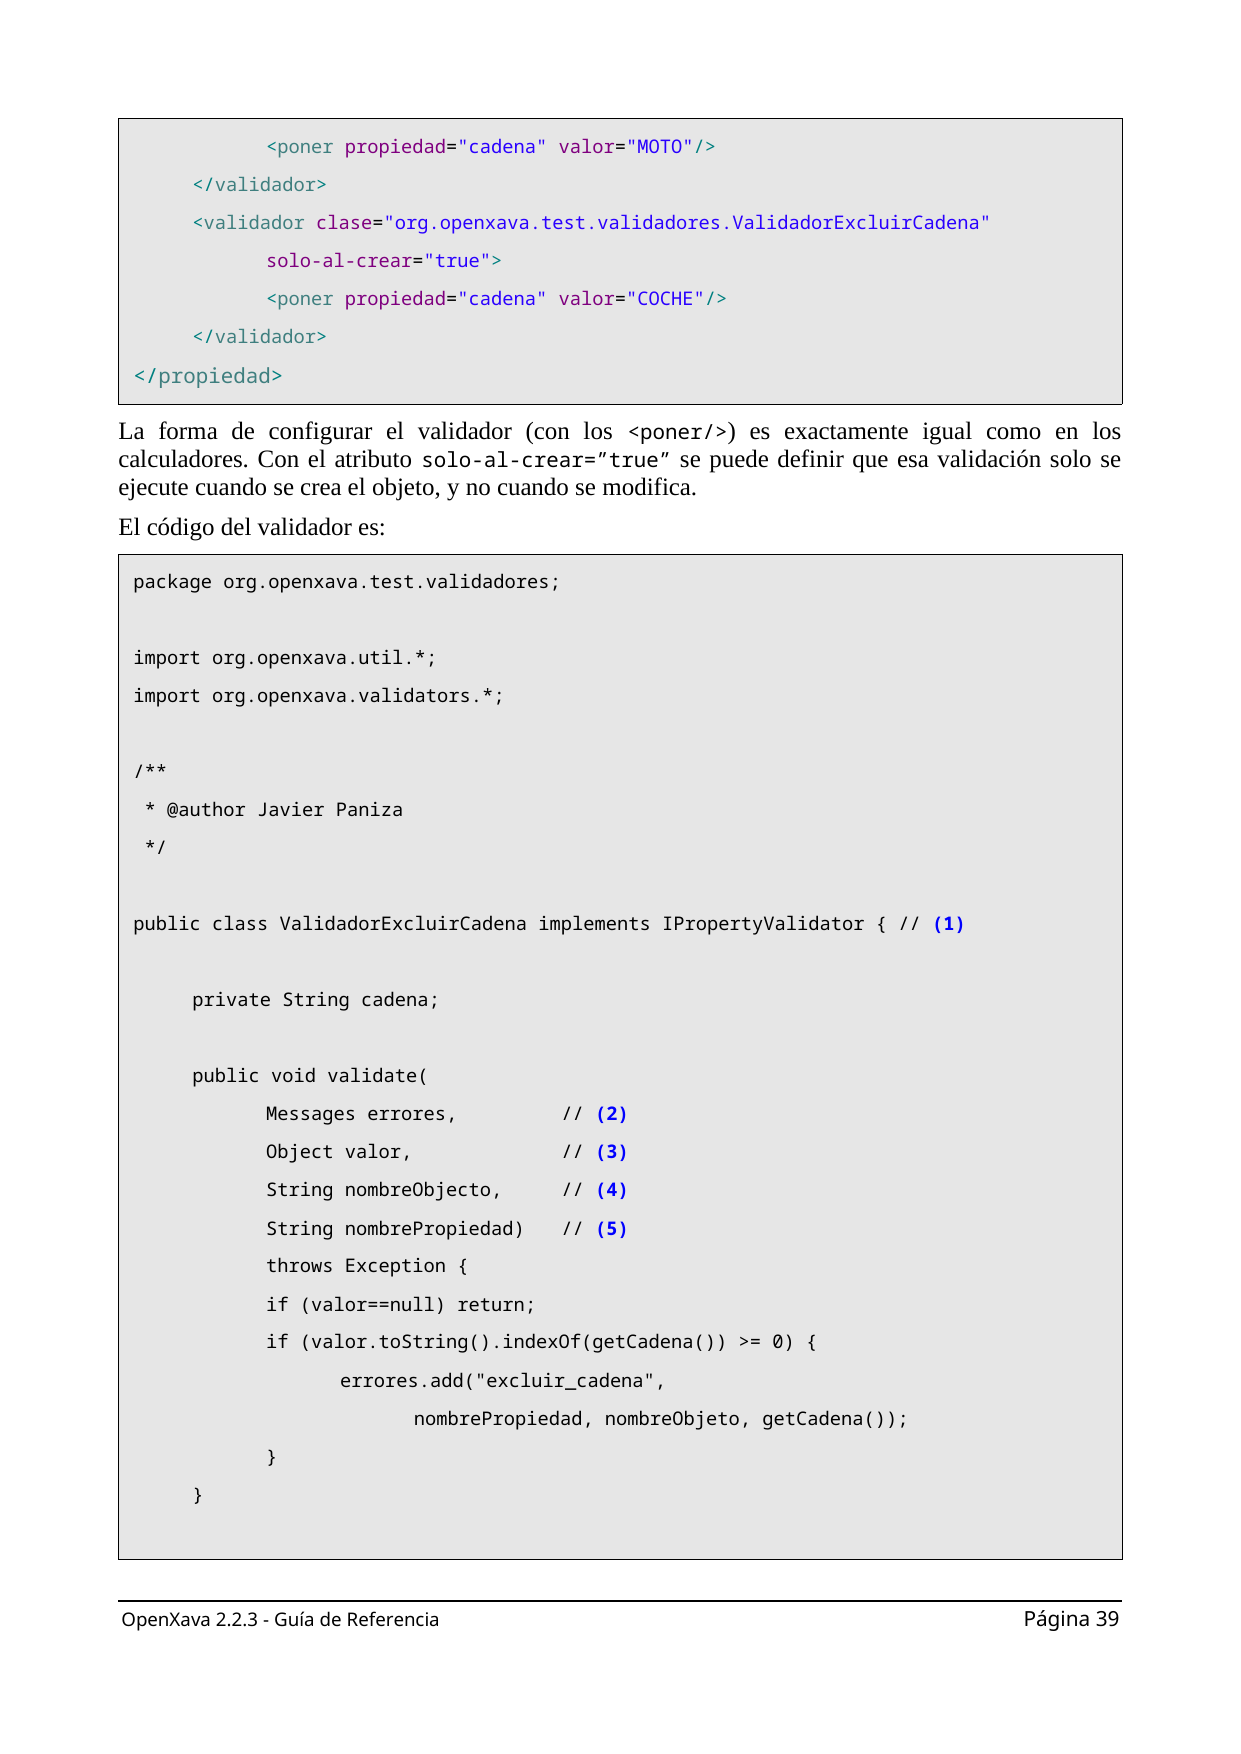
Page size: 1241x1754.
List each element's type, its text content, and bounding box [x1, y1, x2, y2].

text if (valor.toString().indexOf(getCadena()) >= 0) { [119, 1314, 1122, 1352]
text El código del validador es: [118, 513, 1122, 541]
text String nombrePropiedad) // (5) [119, 1200, 1122, 1238]
text String nombreObjecto, // (4) [119, 1162, 1122, 1200]
text import org.openxava.util.*; [119, 630, 1122, 668]
text public void validate( [119, 1048, 1122, 1086]
text </validador> [119, 308, 1122, 346]
text </validador> [119, 156, 1122, 194]
text import org.openxava.validators.*; [119, 668, 1122, 706]
text * @author Javier Paniza [119, 782, 1122, 820]
text </propiedad> [119, 346, 1122, 404]
text } [119, 1466, 1122, 1504]
text throws Exception { [119, 1238, 1122, 1276]
text */ [119, 820, 1122, 858]
text Object valor, // (3) [119, 1124, 1122, 1162]
text } [119, 1428, 1122, 1466]
text <poner propiedad="cadena" valor="COCHE"/> [119, 270, 1122, 308]
text if (valor==null) return; [119, 1276, 1122, 1314]
text La forma de configurar el validador (con los <poner/>) es exactamente igual como en los calculadores. Con el atributo solo-al-crear=”true” se puede definir que esa validación solo se ejecute cuando se crea el objeto, y no cuando se modifica. [118, 417, 1122, 501]
text public class ValidadorExcluirCadena implements IPropertyValidator { // (1) [119, 896, 1122, 934]
text /** [119, 744, 1122, 782]
text Messages errores, // (2) [119, 1086, 1122, 1124]
text solo-al-crear="true"> [119, 232, 1122, 270]
text nombrePropiedad, nombreObjeto, getCadena()); [119, 1390, 1122, 1428]
text errores.add("excluir_cadena", [119, 1352, 1122, 1390]
text package org.openxava.test.validadores; [119, 555, 1122, 592]
text <poner propiedad="cadena" valor="MOTO"/> [119, 119, 1122, 156]
text <validador clase="org.openxava.test.validadores.ValidadorExcluirCadena" [119, 194, 1122, 232]
text private String cadena; [119, 972, 1122, 1010]
